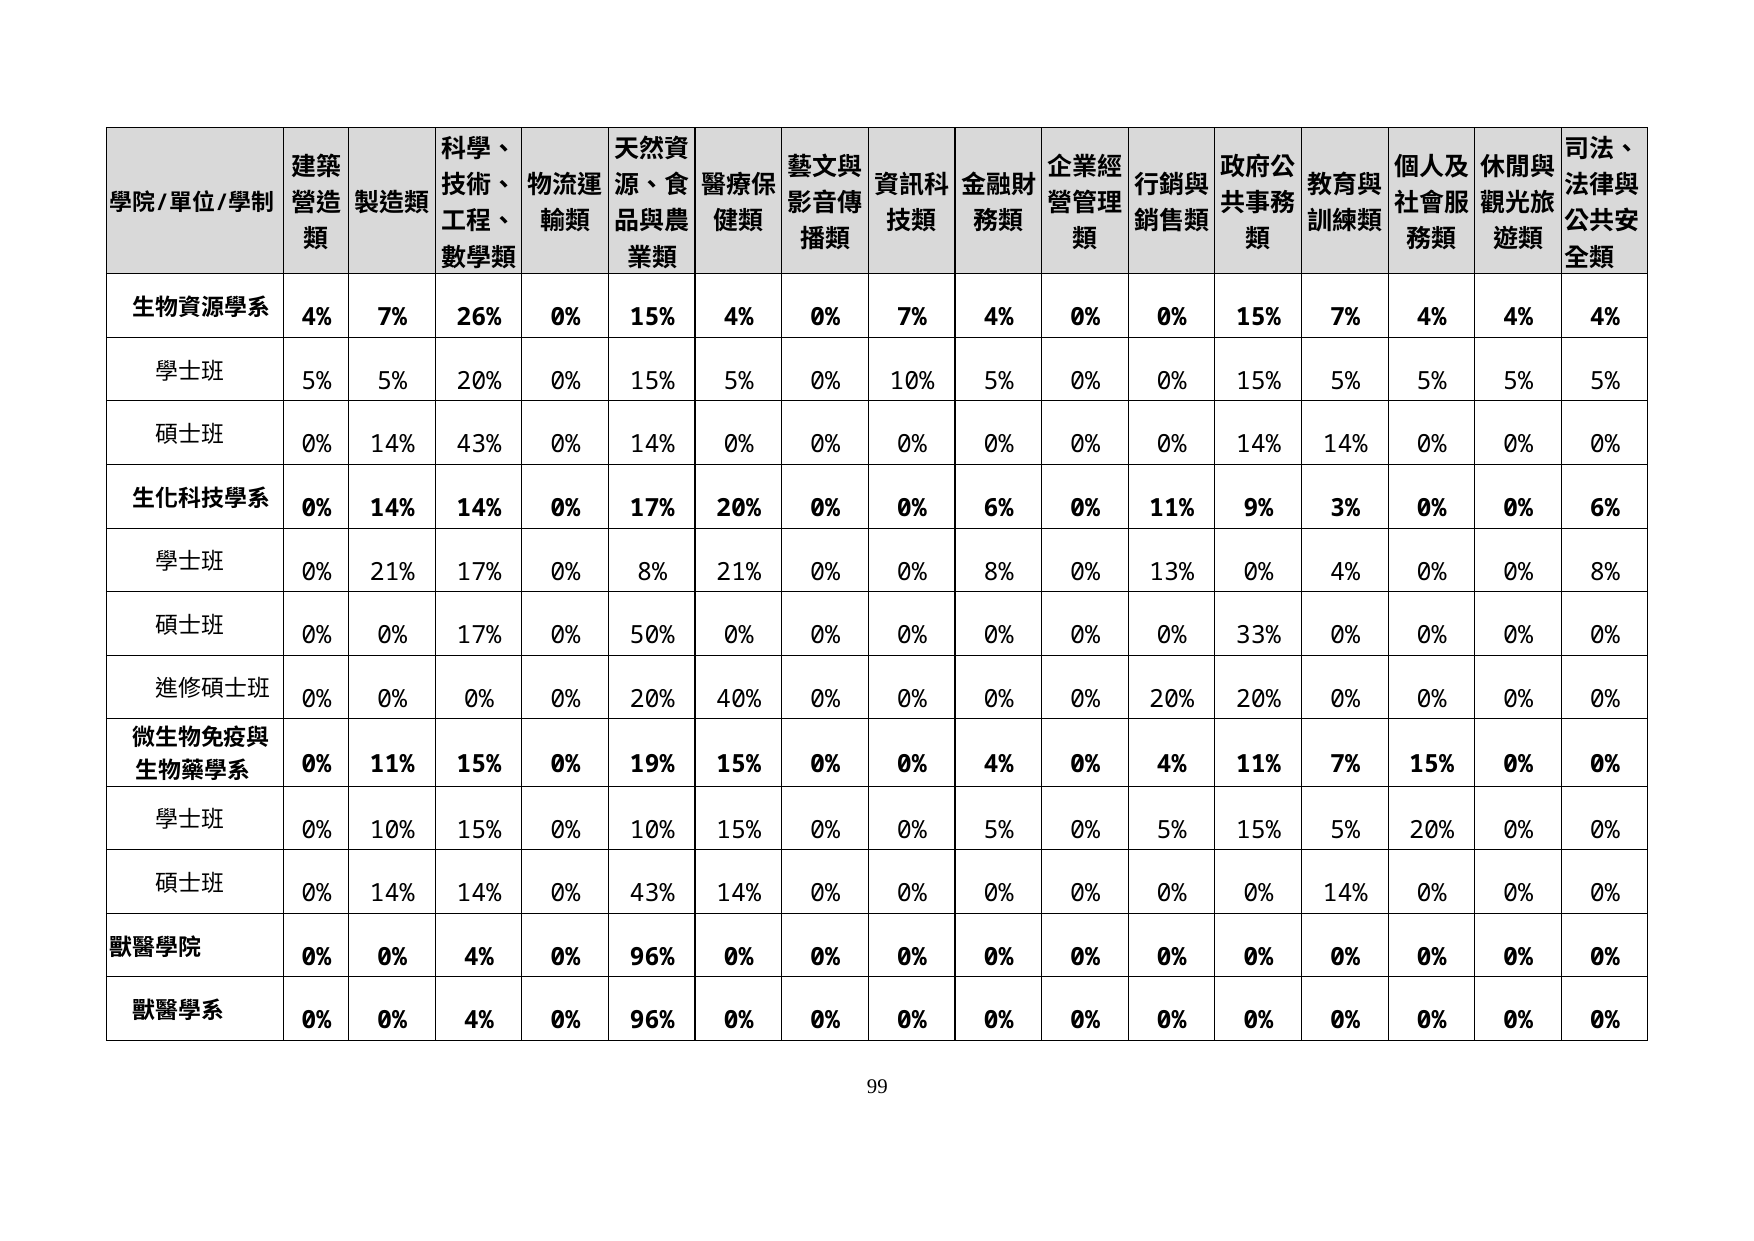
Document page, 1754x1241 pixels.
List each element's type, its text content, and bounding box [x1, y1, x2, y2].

table_cell 0% [869, 850, 954, 913]
table_cell 0% [522, 656, 608, 718]
table_cell 0% [349, 914, 435, 976]
table_cell 14% [349, 850, 435, 913]
table_cell 4% [1302, 529, 1388, 591]
table_cell 0% [696, 977, 781, 1040]
table_cell 7% [349, 274, 435, 337]
table_header 藝文與影音傳播類 [782, 128, 868, 273]
table_cell 0% [782, 465, 868, 527]
table_cell 40% [696, 656, 781, 718]
table_cell 15% [696, 787, 781, 849]
table_cell 3% [1302, 465, 1388, 527]
table_cell 0% [1562, 787, 1647, 849]
table_header 科學、技術、工程、數學類 [436, 128, 521, 273]
table_cell 43% [436, 401, 521, 464]
table_cell 15% [609, 338, 694, 400]
table_cell 0% [284, 719, 348, 786]
table_cell 0% [1475, 529, 1561, 591]
table_cell 0% [696, 914, 781, 976]
table_cell 5% [349, 338, 435, 400]
table_cell 0% [782, 338, 868, 400]
table_cell 0% [782, 529, 868, 591]
table_cell 學士班 [107, 529, 283, 591]
table_cell 0% [1389, 850, 1474, 913]
table_header 資訊科技類 [869, 128, 954, 273]
table_cell 43% [609, 850, 694, 913]
table_cell 0% [522, 787, 608, 849]
table_cell 0% [1129, 338, 1214, 400]
table_cell 0% [1042, 592, 1128, 654]
table_cell 學士班 [107, 338, 283, 400]
table_cell 17% [609, 465, 694, 527]
table_cell 0% [1042, 914, 1128, 976]
table_cell 14% [436, 465, 521, 527]
table_cell 0% [522, 338, 608, 400]
table_header 建築營造類 [284, 128, 348, 273]
table_header 物流運輸類 [522, 128, 608, 273]
table_cell 4% [284, 274, 348, 337]
table_cell 10% [869, 338, 954, 400]
table_cell 0% [1129, 274, 1214, 337]
table_cell 0% [522, 401, 608, 464]
table_cell 碩士班 [107, 850, 283, 913]
table_cell 5% [284, 338, 348, 400]
table_cell 0% [1562, 914, 1647, 976]
table_cell 20% [1389, 787, 1474, 849]
table_cell 0% [869, 719, 954, 786]
table_cell 0% [284, 592, 348, 654]
table_cell 14% [1302, 401, 1388, 464]
table_cell 8% [609, 529, 694, 591]
table_cell 0% [869, 656, 954, 718]
table_cell 11% [1215, 719, 1301, 786]
table_cell 19% [609, 719, 694, 786]
table_cell 0% [869, 914, 954, 976]
table_cell 0% [782, 850, 868, 913]
table_cell 15% [1389, 719, 1474, 786]
table_cell 0% [349, 592, 435, 654]
table_cell 0% [436, 656, 521, 718]
table_cell 0% [1562, 719, 1647, 786]
table_cell 0% [284, 529, 348, 591]
table_cell 0% [284, 787, 348, 849]
table_header 教育與訓練類 [1302, 128, 1388, 273]
table_cell 生化科技學系 [107, 465, 283, 527]
table_cell 14% [1302, 850, 1388, 913]
table_cell 0% [869, 465, 954, 527]
table_cell 4% [1562, 274, 1647, 337]
table_header 企業經營管理類 [1042, 128, 1128, 273]
table_cell 96% [609, 977, 694, 1040]
table_cell 11% [349, 719, 435, 786]
table_cell 0% [869, 592, 954, 654]
table_cell 0% [956, 592, 1041, 654]
table_cell 0% [782, 592, 868, 654]
table_cell 5% [1129, 787, 1214, 849]
table_cell 0% [1042, 465, 1128, 527]
table_cell 0% [1389, 977, 1474, 1040]
table_cell 0% [1562, 656, 1647, 718]
table_cell 0% [522, 529, 608, 591]
table_cell 0% [782, 401, 868, 464]
table_cell 15% [1215, 787, 1301, 849]
table_cell 20% [609, 656, 694, 718]
table_cell 0% [1129, 977, 1214, 1040]
table_cell 0% [1215, 850, 1301, 913]
table_cell 0% [956, 850, 1041, 913]
table_cell 14% [436, 850, 521, 913]
table_header 休閒與觀光旅遊類 [1475, 128, 1561, 273]
table_cell 17% [436, 592, 521, 654]
table_cell 0% [956, 977, 1041, 1040]
table_cell 0% [522, 977, 608, 1040]
table_cell 0% [956, 914, 1041, 976]
table_cell 0% [284, 401, 348, 464]
table_cell 0% [1562, 850, 1647, 913]
table_cell 0% [1475, 401, 1561, 464]
table_cell 10% [349, 787, 435, 849]
table_cell 0% [1475, 787, 1561, 849]
table_cell 0% [1475, 465, 1561, 527]
table_cell 5% [1562, 338, 1647, 400]
table_cell 15% [436, 719, 521, 786]
table_cell 5% [696, 338, 781, 400]
table_cell 4% [436, 914, 521, 976]
table_cell 0% [782, 914, 868, 976]
table_cell 0% [1129, 401, 1214, 464]
table_header 天然資源、食品與農業類 [609, 128, 694, 273]
table_cell 0% [1042, 401, 1128, 464]
table_cell 0% [956, 401, 1041, 464]
table_cell 5% [1302, 787, 1388, 849]
table_cell 0% [284, 465, 348, 527]
table_cell 0% [1562, 592, 1647, 654]
table_cell 0% [956, 656, 1041, 718]
table_cell 0% [1562, 977, 1647, 1040]
table_cell 9% [1215, 465, 1301, 527]
table_cell 0% [522, 914, 608, 976]
table_cell 0% [349, 977, 435, 1040]
table_cell 0% [1215, 914, 1301, 976]
table_cell 0% [782, 719, 868, 786]
table_cell 15% [1215, 338, 1301, 400]
table_cell 0% [1042, 274, 1128, 337]
table_cell 獸醫學系 [107, 977, 283, 1040]
table_cell 0% [349, 656, 435, 718]
table_cell 11% [1129, 465, 1214, 527]
table_cell 7% [1302, 274, 1388, 337]
table_cell 15% [609, 274, 694, 337]
table_cell 0% [782, 977, 868, 1040]
table_cell 微生物免疫與生物藥學系 [107, 719, 283, 786]
table_cell 生物資源學系 [107, 274, 283, 337]
table_cell 5% [1475, 338, 1561, 400]
table_cell 20% [1129, 656, 1214, 718]
table_cell 0% [1302, 656, 1388, 718]
table_cell 26% [436, 274, 521, 337]
table_cell 5% [1389, 338, 1474, 400]
table_cell 0% [1389, 465, 1474, 527]
table_cell 0% [522, 274, 608, 337]
table_cell 0% [1129, 914, 1214, 976]
table_cell 0% [284, 656, 348, 718]
table_cell 0% [1042, 787, 1128, 849]
table_cell 7% [869, 274, 954, 337]
table_header 醫療保健類 [696, 128, 781, 273]
table_cell 13% [1129, 529, 1214, 591]
table_cell 0% [284, 850, 348, 913]
table_cell 20% [1215, 656, 1301, 718]
table_cell 0% [1042, 977, 1128, 1040]
table_header 個人及社會服務類 [1389, 128, 1474, 273]
table_cell 20% [436, 338, 521, 400]
table_cell 0% [1215, 529, 1301, 591]
table_cell 0% [1389, 592, 1474, 654]
table_header 製造類 [349, 128, 435, 273]
table_cell 6% [1562, 465, 1647, 527]
table_cell 進修碩士班 [107, 656, 283, 718]
table_cell 14% [349, 465, 435, 527]
table_cell 0% [869, 977, 954, 1040]
table_cell 0% [782, 787, 868, 849]
table_cell 0% [1389, 529, 1474, 591]
table_cell 4% [696, 274, 781, 337]
table_cell 8% [1562, 529, 1647, 591]
table_cell 0% [1475, 592, 1561, 654]
table_cell 0% [1129, 850, 1214, 913]
table_cell 21% [696, 529, 781, 591]
table_cell 5% [1302, 338, 1388, 400]
table_cell 0% [1389, 914, 1474, 976]
table_cell 21% [349, 529, 435, 591]
table_cell 0% [522, 850, 608, 913]
table_cell 5% [956, 787, 1041, 849]
table_header 政府公共事務類 [1215, 128, 1301, 273]
table_cell 14% [696, 850, 781, 913]
table_cell 4% [1475, 274, 1561, 337]
table_cell 5% [956, 338, 1041, 400]
table_cell 0% [1042, 529, 1128, 591]
table_cell 獸醫學院 [107, 914, 283, 976]
table_cell 4% [436, 977, 521, 1040]
table_cell 4% [956, 274, 1041, 337]
table_cell 4% [956, 719, 1041, 786]
table_cell 0% [522, 719, 608, 786]
table_cell 14% [609, 401, 694, 464]
table_cell 0% [869, 529, 954, 591]
table_cell 33% [1215, 592, 1301, 654]
table_cell 0% [1302, 977, 1388, 1040]
table_cell 50% [609, 592, 694, 654]
table_cell 碩士班 [107, 401, 283, 464]
table_cell 0% [696, 592, 781, 654]
table_cell 0% [1042, 656, 1128, 718]
table_cell 8% [956, 529, 1041, 591]
table_cell 0% [1475, 719, 1561, 786]
table_cell 0% [696, 401, 781, 464]
table_cell 4% [1129, 719, 1214, 786]
table_cell 0% [1042, 719, 1128, 786]
table_cell 10% [609, 787, 694, 849]
table_cell 20% [696, 465, 781, 527]
table_header 司法、法律與公共安全類 [1562, 128, 1647, 273]
table_cell 96% [609, 914, 694, 976]
table_cell 0% [782, 274, 868, 337]
table_header 學院/單位/學制 [107, 128, 283, 273]
table_cell 0% [1389, 656, 1474, 718]
table_cell 7% [1302, 719, 1388, 786]
table_cell 碩士班 [107, 592, 283, 654]
table_cell 0% [1475, 850, 1561, 913]
table_cell 0% [1389, 401, 1474, 464]
table_cell 0% [869, 787, 954, 849]
table_cell 0% [1475, 914, 1561, 976]
table_cell 0% [284, 977, 348, 1040]
table_cell 0% [1475, 656, 1561, 718]
table_cell 15% [1215, 274, 1301, 337]
table_cell 0% [1215, 977, 1301, 1040]
table_cell 0% [522, 465, 608, 527]
table_cell 0% [1475, 977, 1561, 1040]
table_cell 0% [1302, 914, 1388, 976]
table_cell 17% [436, 529, 521, 591]
table_cell 14% [1215, 401, 1301, 464]
table_cell 0% [869, 401, 954, 464]
table_cell 學士班 [107, 787, 283, 849]
table_cell 0% [284, 914, 348, 976]
table_cell 6% [956, 465, 1041, 527]
table_cell 0% [522, 592, 608, 654]
table_cell 0% [1562, 401, 1647, 464]
table_cell 0% [1042, 338, 1128, 400]
table_cell 0% [1042, 850, 1128, 913]
table_header 行銷與銷售類 [1129, 128, 1214, 273]
table_cell 0% [1302, 592, 1388, 654]
table_header 金融財務類 [956, 128, 1041, 273]
table_cell 0% [1129, 592, 1214, 654]
table_cell 4% [1389, 274, 1474, 337]
table_cell 0% [782, 656, 868, 718]
table_cell 15% [436, 787, 521, 849]
table_cell 15% [696, 719, 781, 786]
table_cell 14% [349, 401, 435, 464]
